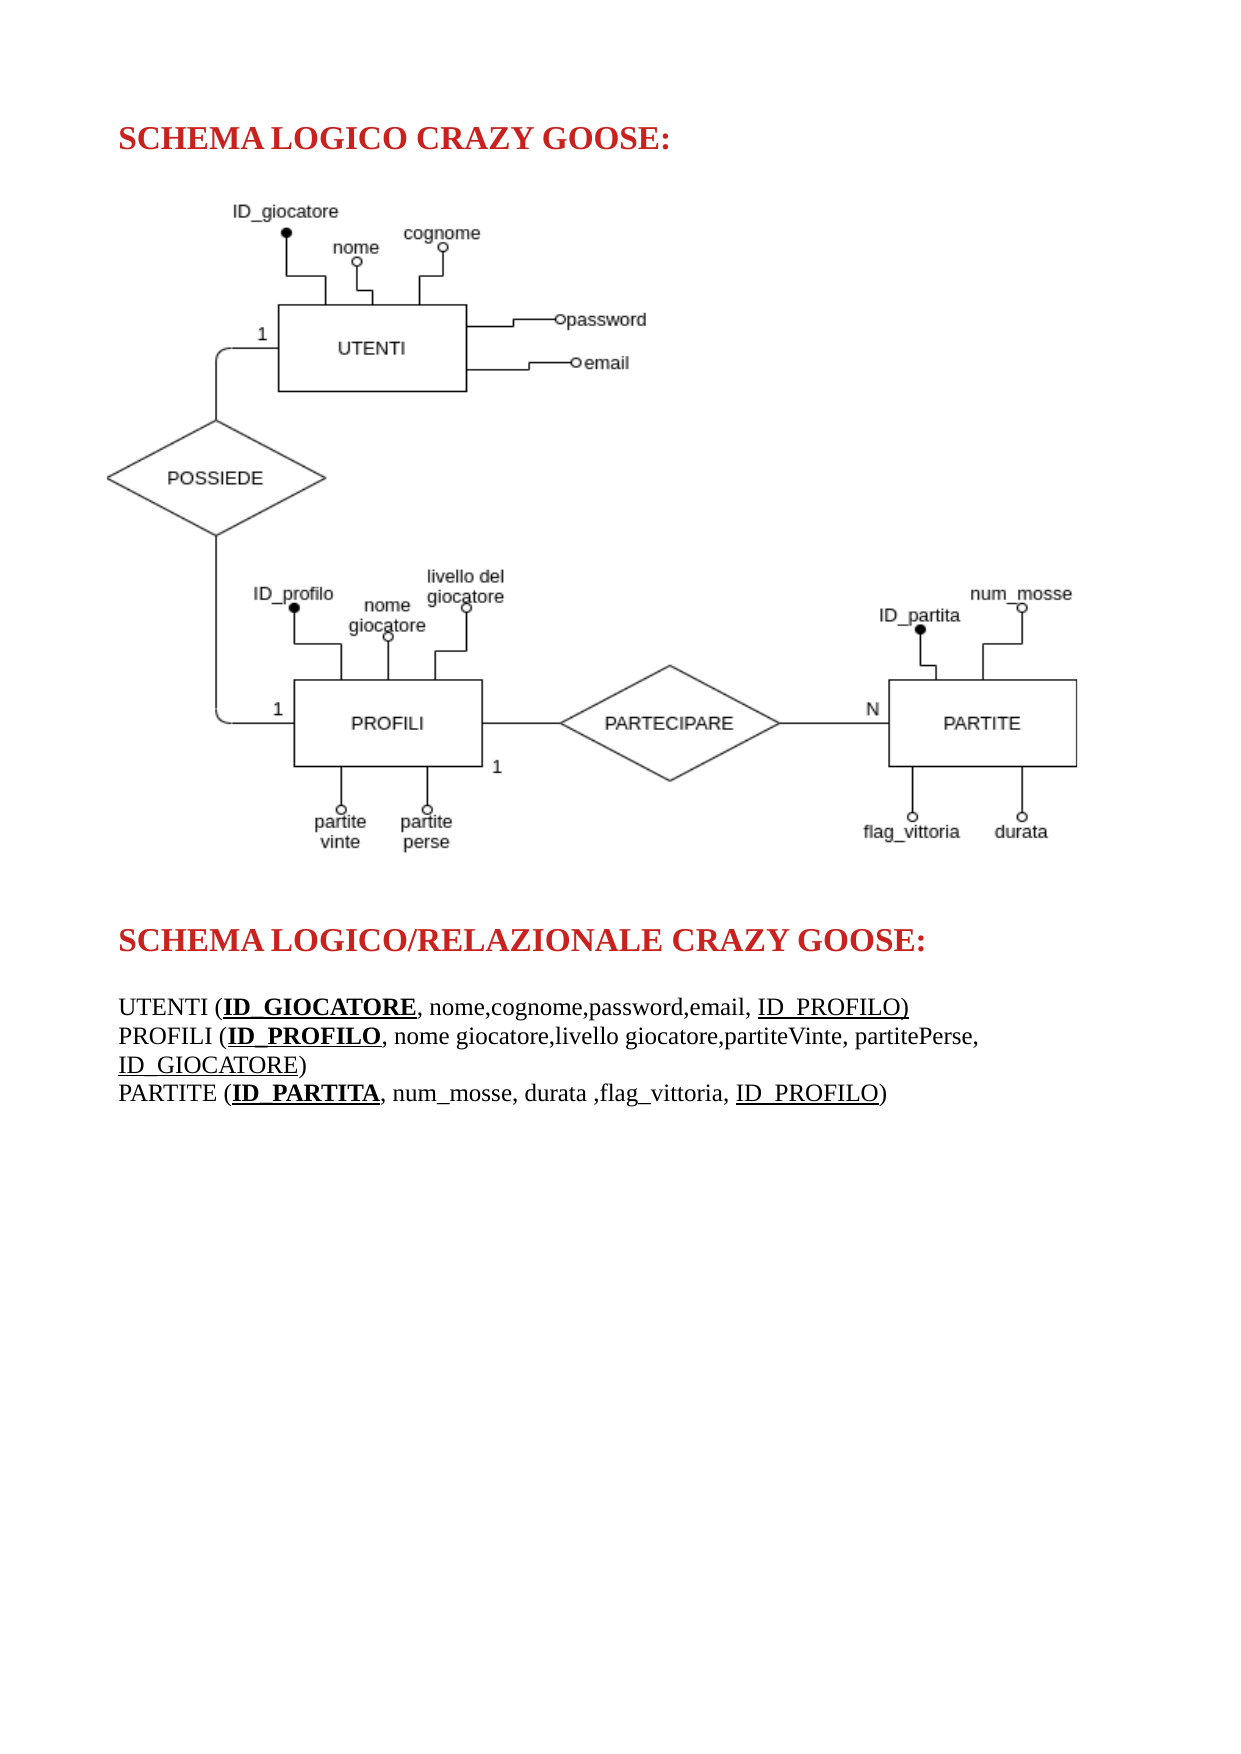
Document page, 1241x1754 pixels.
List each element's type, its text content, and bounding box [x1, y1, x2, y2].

picture [106, 190, 1078, 854]
text SCHEMA LOGICO/RELAZIONALE CRAZY GOOSE: [118, 920, 1122, 959]
text PARTITE (ID_PARTITA, num_mosse, durata ,flag_vittoria, ID_PROFILO) [118, 1078, 1122, 1107]
text SCHEMA LOGICO CRAZY GOOSE: [118, 118, 1122, 156]
text UTENTI (ID_GIOCATORE, nome,cognome,password,email, ID_PROFILO) [118, 992, 1122, 1021]
text PROFILI (ID_PROFILO, nome giocatore,livello giocatore,partiteVinte, partitePerse, ID_GIOCATORE) [118, 1021, 1122, 1078]
